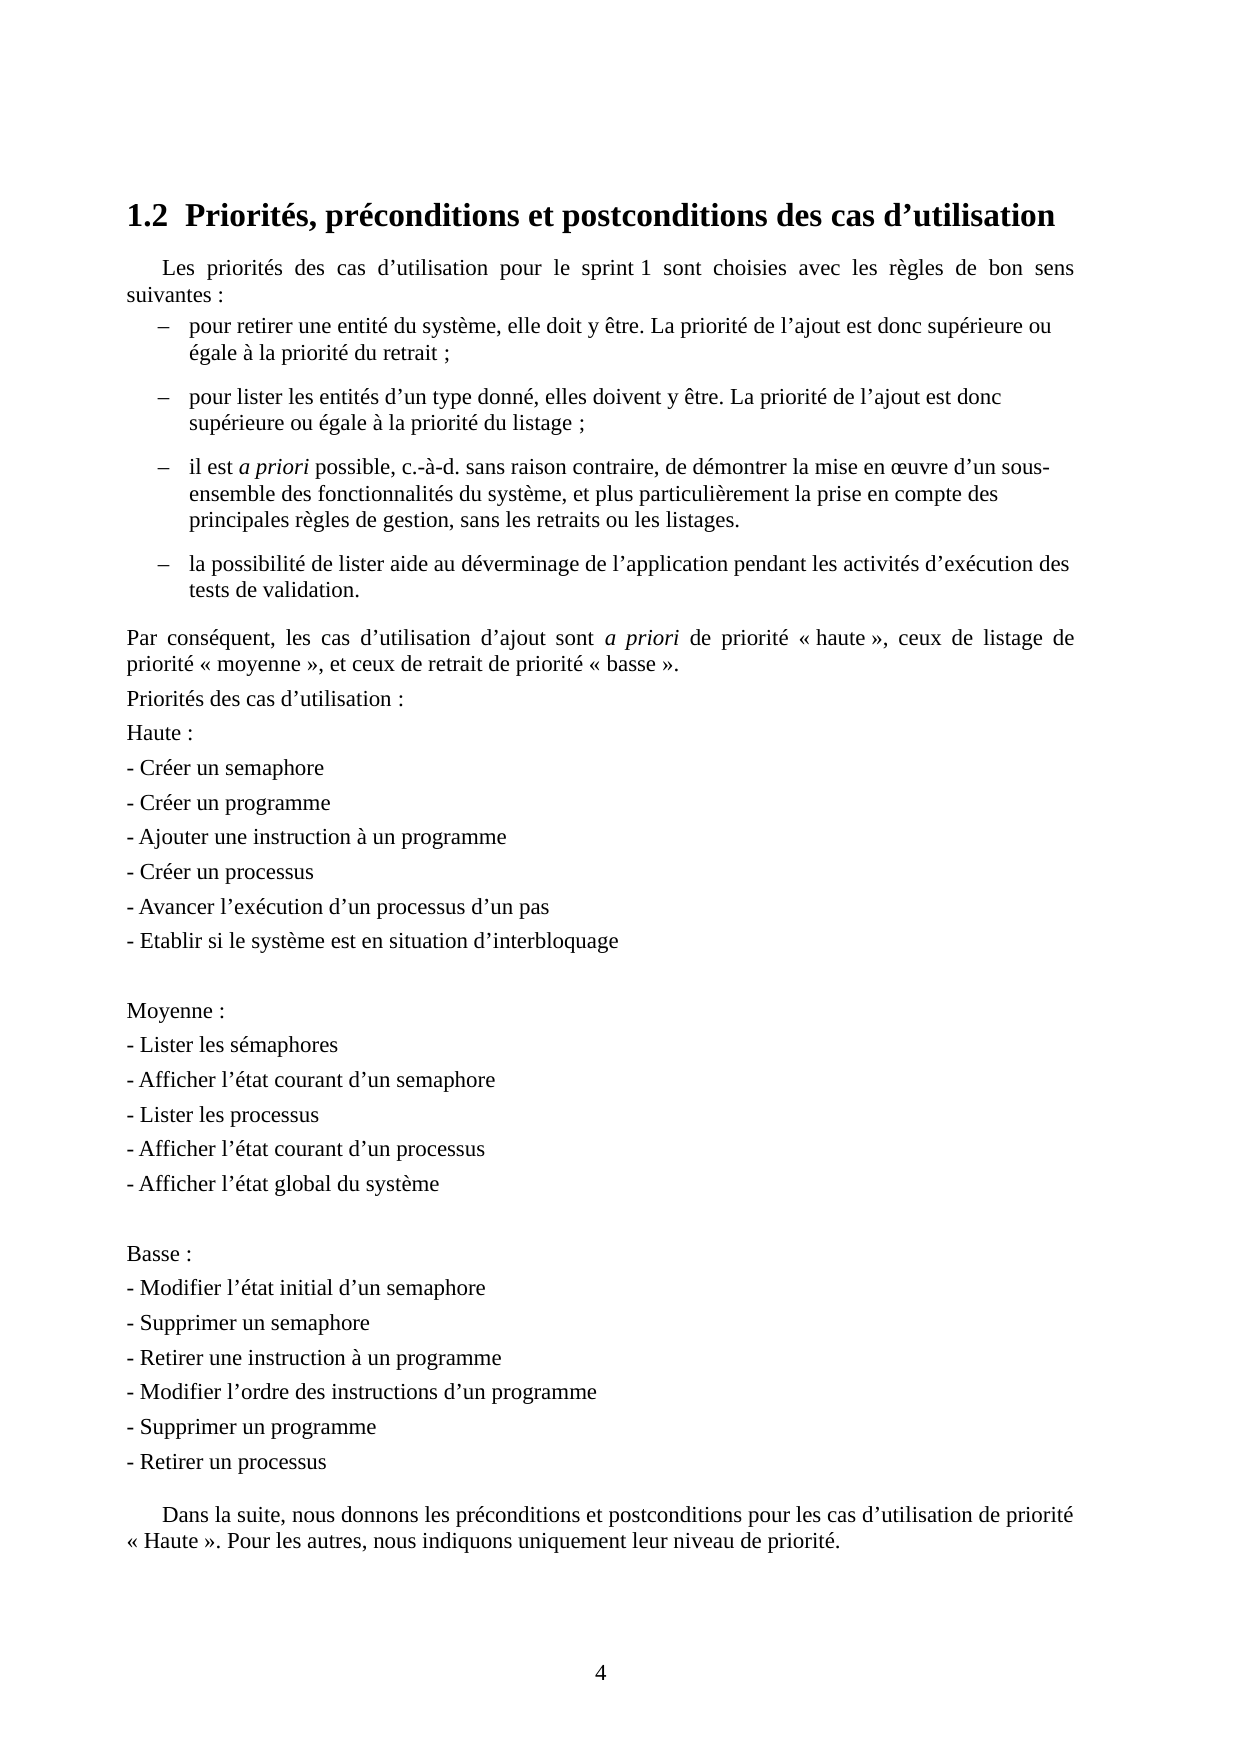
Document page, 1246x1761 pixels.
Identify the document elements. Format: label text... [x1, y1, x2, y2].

text Priorités des cas d’utilisation : [126, 684, 1075, 711]
list – la possibilité de lister aide au déverminage de l’application pendant les activités d’exécution des tests de validation. [158, 550, 1075, 603]
list – pour retirer une entité du système, elle doit y être. La priorité de l’ajout est donc supérieure ou égale à la priorité du retrait ; [158, 312, 1075, 365]
text - Afficher l’état courant d’un semaphore [126, 1066, 1075, 1092]
text - Avancer l’exécution d’un processus d’un pas [126, 893, 1075, 919]
text - Modifier l’ordre des instructions d’un programme [126, 1378, 1075, 1405]
text Par conséquent, les cas d’utilisation d’ajout sont a priori de priorité « haute », ceux de listage de priorité « moyenne », et ceux de retrait de priorité « basse ». [126, 623, 1075, 676]
text - Supprimer un programme [126, 1413, 1075, 1439]
text - Supprimer un semaphore [126, 1309, 1075, 1335]
subtitle 1.2 Priorités, préconditions et postconditions des cas d’utilisation [126, 195, 1075, 234]
text - Créer un programme [126, 789, 1075, 815]
text Les priorités des cas d’utilisation pour le sprint 1 sont choisies avec les règles de bon sens suivantes : [126, 254, 1075, 307]
text Basse : [126, 1239, 1075, 1266]
text - Afficher l’état courant d’un processus [126, 1136, 1075, 1162]
text - Afficher l’état global du système [126, 1170, 1075, 1197]
text Dans la suite, nous donnons les préconditions et postconditions pour les cas d’utilisation de priorité « Haute ». Pour les autres, nous indiquons uniquement leur niveau de priorité. [126, 1501, 1075, 1554]
text - Modifier l’état initial d’un semaphore [126, 1274, 1075, 1301]
text - Lister les processus [126, 1101, 1075, 1127]
text - Etablir si le système est en situation d’interbloquage [126, 927, 1075, 954]
text - Ajouter une instruction à un programme [126, 823, 1075, 850]
list – il est a priori possible, c.-à-d. sans raison contraire, de démontrer la mise en œuvre d’un sous-ensemble des fonctionnalités du système, et plus particulièrement la prise en compte des principales règles de gestion, sans les retraits ou les listages. [158, 453, 1075, 532]
text - Retirer un processus [126, 1448, 1075, 1474]
text Moyenne : [126, 997, 1075, 1023]
text - Lister les sémaphores [126, 1031, 1075, 1058]
text - Créer un processus [126, 858, 1075, 884]
list – pour lister les entités d’un type donné, elles doivent y être. La priorité de l’ajout est donc supérieure ou égale à la priorité du listage ; [158, 383, 1075, 436]
text - Créer un semaphore [126, 754, 1075, 780]
text - Retirer une instruction à un programme [126, 1344, 1075, 1370]
text Haute : [126, 719, 1075, 746]
